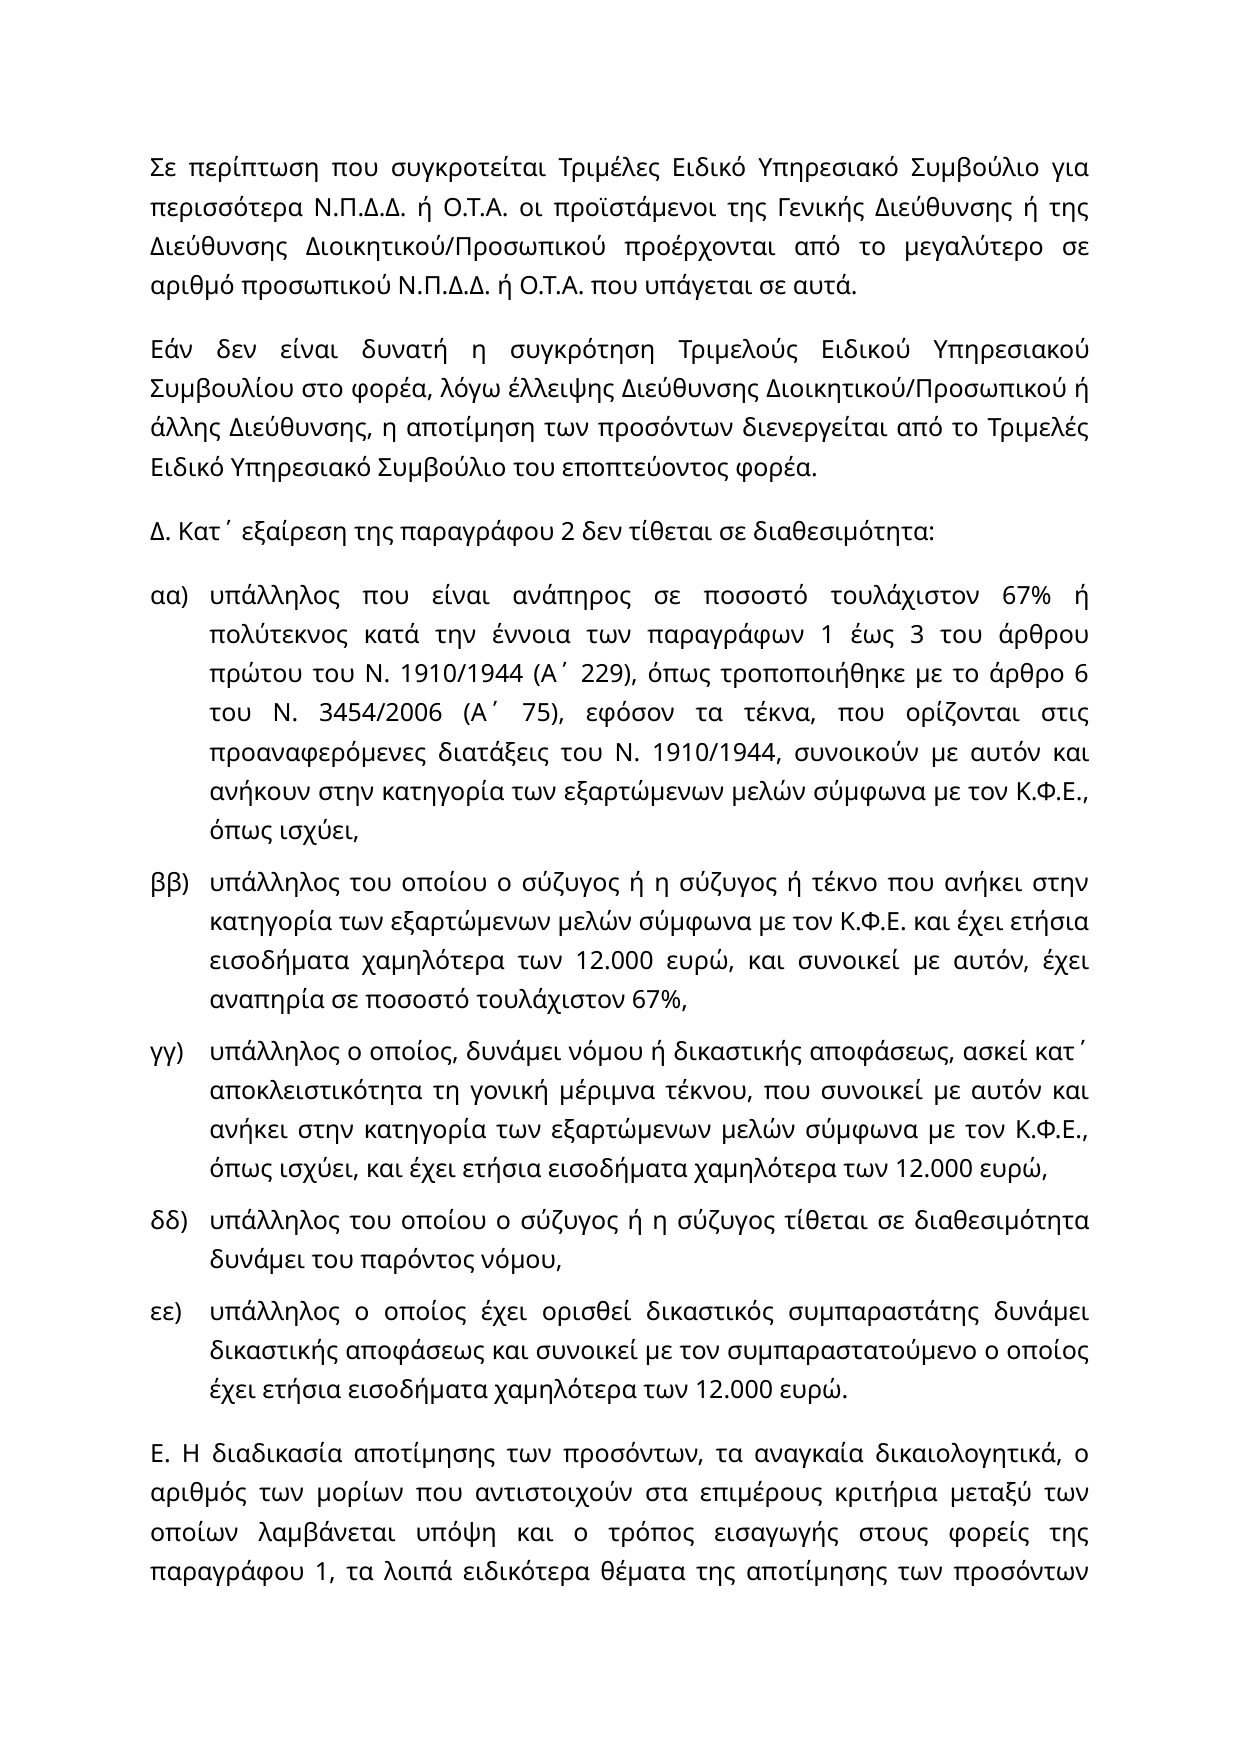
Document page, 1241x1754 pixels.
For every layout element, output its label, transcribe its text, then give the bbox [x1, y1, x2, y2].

list δδ) υπάλληλος του οποίου ο σύζυγος ή η σύζυγος τίθεται σε διαθεσιμότητα δυνάμει του παρόντος νόμου, [150, 1202, 1090, 1276]
text Σε περίπτωση που συγκροτείται Τριμέλες Ειδικό Υπηρεσιακό Συμβούλιο για περισσότερα Ν.Π.Δ.Δ. ή Ο.Τ.Α. οι προϊστάμενοι της Γενικής Διεύθυνσης ή της Διεύθυνσης Διοικητικού/Προσωπικού προέρχονται από το μεγαλύτερο σε αριθμό προσωπικού Ν.Π.Δ.Δ. ή Ο.Τ.Α. που υπάγεται σε αυτά. [150, 150, 1090, 302]
list αα) υπάλληλος που είναι ανάπηρος σε ποσοστό τουλάχιστον 67% ή πολύτεκνος κατά την έννοια των παραγράφων 1 έως 3 του άρθρου πρώτου του Ν. 1910/1944 (Α΄ 229), όπως τροποποιήθηκε με το άρθρο 6 του Ν. 3454/2006 (Α΄ 75), εφόσον τα τέκνα, που ορίζονται στις προαναφερόμενες διατάξεις του Ν. 1910/1944, συνοικούν με αυτόν και ανήκουν στην κατηγορία των εξαρτώμενων μελών σύμφωνα με τον Κ.Φ.Ε., όπως ισχύει, [150, 577, 1090, 847]
list εε) υπάλληλος ο οποίος έχει ορισθεί δικαστικός συμπαραστάτης δυνάμει δικαστικής αποφάσεως και συνοικεί με τον συμπαραστατούμενο ο οποίος έχει ετήσια εισοδήματα χαμηλότερα των 12.000 ευρώ. [150, 1293, 1090, 1406]
list ββ) υπάλληλος του οποίου ο σύζυγος ή η σύζυγος ή τέκνο που ανήκει στην κατηγορία των εξαρτώμενων μελών σύμφωνα με τον Κ.Φ.Ε. και έχει ετήσια εισοδήματα χαμηλότερα των 12.000 ευρώ, και συνοικεί με αυτόν, έχει αναπηρία σε ποσοστό τουλάχιστον 67%, [150, 864, 1090, 1016]
list γγ) υπάλληλος ο οποίος, δυνάμει νόμου ή δικαστικής αποφάσεως, ασκεί κατ΄ αποκλειστικότητα τη γονική μέριμνα τέκνου, που συνοικεί με αυτόν και ανήκει στην κατηγορία των εξαρτώμενων μελών σύμφωνα με τον Κ.Φ.Ε., όπως ισχύει, και έχει ετήσια εισοδήματα χαμηλότερα των 12.000 ευρώ, [150, 1033, 1090, 1185]
text Δ. Κατ΄ εξαίρεση της παραγράφου 2 δεν τίθεται σε διαθεσιμότητα: [150, 513, 1090, 547]
text Ε. Η διαδικασία αποτίμησης των προσόντων, τα αναγκαία δικαιολογητικά, ο αριθμός των μορίων που αντιστοιχούν στα επιμέρους κριτήρια μεταξύ των οποίων λαμβάνεται υπόψη και ο τρόπος εισαγωγής στους φορείς της παραγράφου 1, τα λοιπά ειδικότερα θέματα της αποτίμησης των προσόντων [150, 1436, 1090, 1587]
text Εάν δεν είναι δυνατή η συγκρότηση Τριμελούς Ειδικού Υπηρεσιακού Συμβουλίου στο φορέα, λόγω έλλειψης Διεύθυνσης Διοικητικού/Προσωπικού ή άλλης Διεύθυνσης, η αποτίμηση των προσόντων διενεργείται από το Τριμελές Ειδικό Υπηρεσιακό Συμβούλιο του εποπτεύοντος φορέα. [150, 332, 1090, 483]
